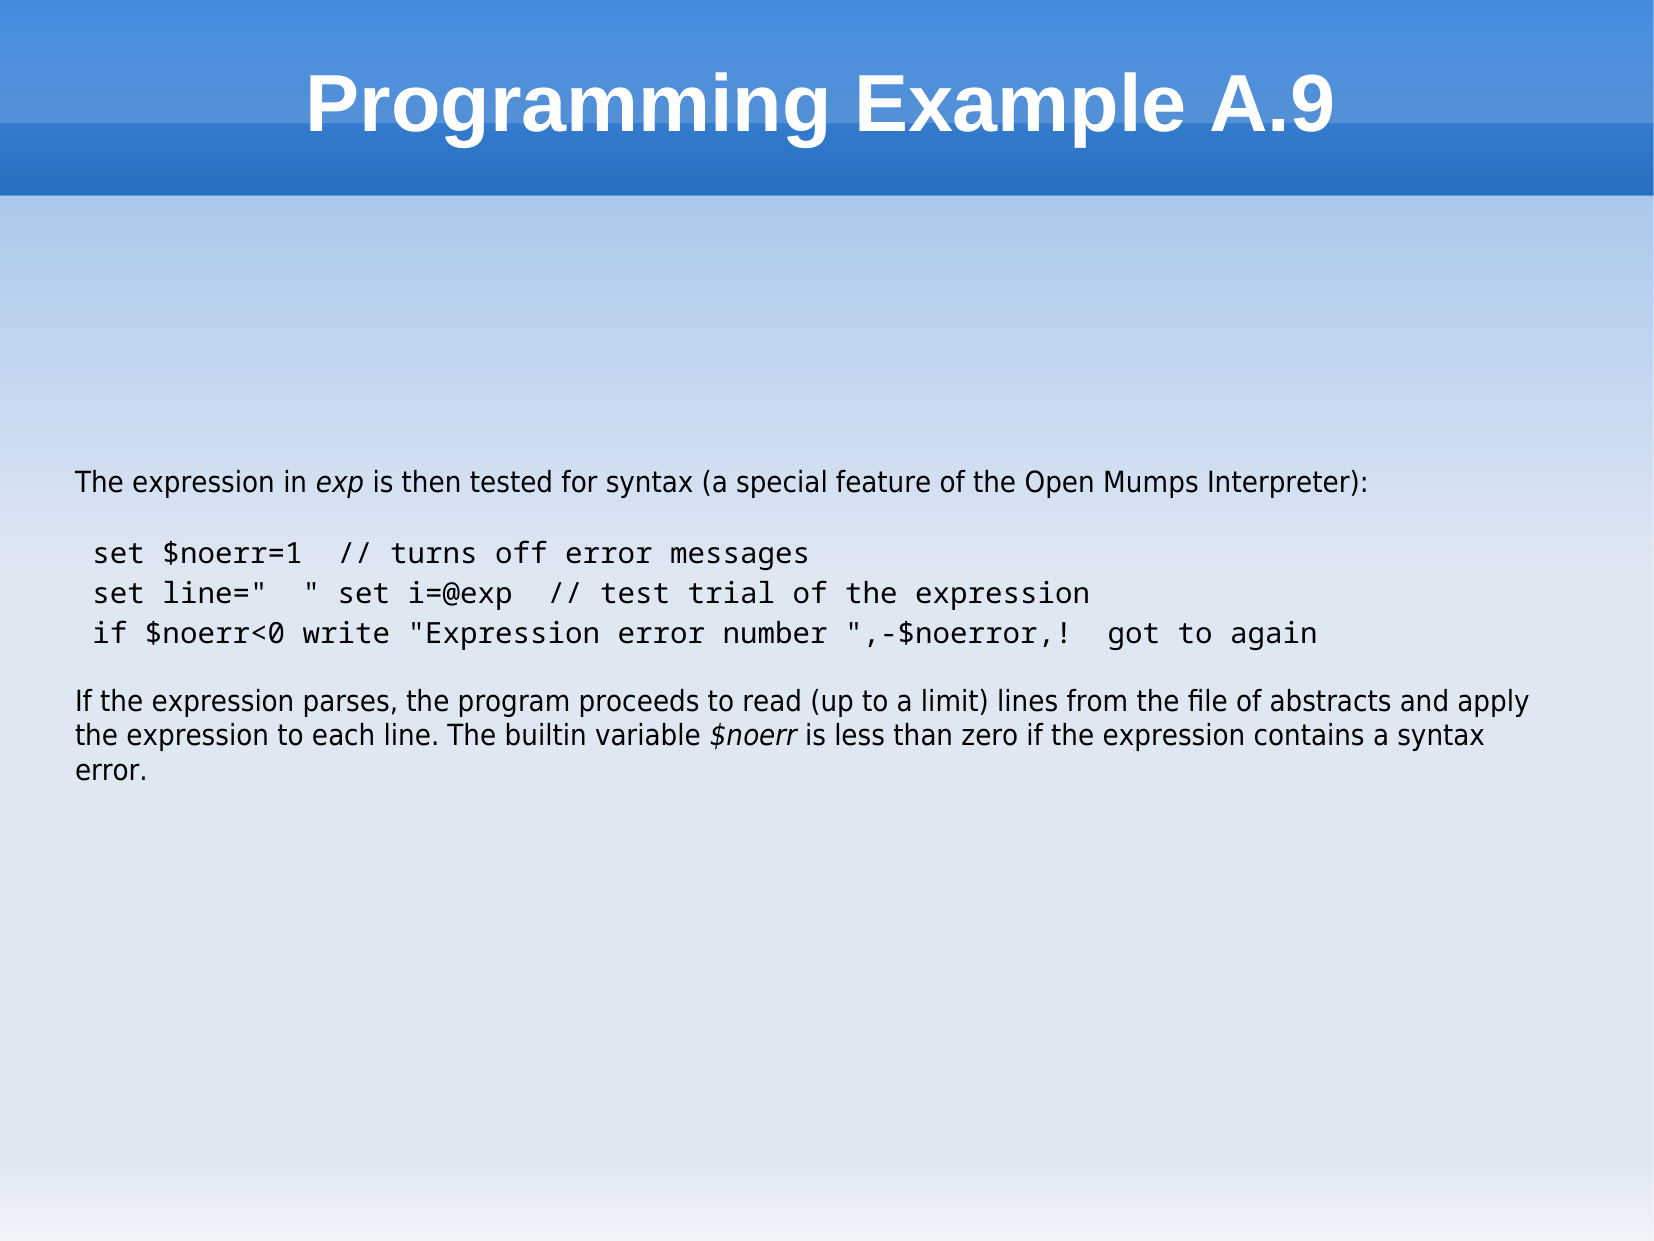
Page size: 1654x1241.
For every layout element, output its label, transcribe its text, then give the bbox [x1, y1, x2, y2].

picture [0, 0, 1654, 1241]
list The expression in exp is then tested for syntax (a special feature of the Open Mumps Interpreter): set $noerr=1 // turns off error messages set line=" " set i=@exp // test trial of the expression if $noerr<0 write "Expression error number ",-$noerror,! got to again If the expression parses, the program proceeds to read (up to a limit) lines from the file of abstracts and apply the expression to each line. The builtin variable $noerr is less than zero if the expression contains a syntax error. [75, 300, 1564, 1119]
title Programming Example A.9 [76, 0, 1565, 208]
